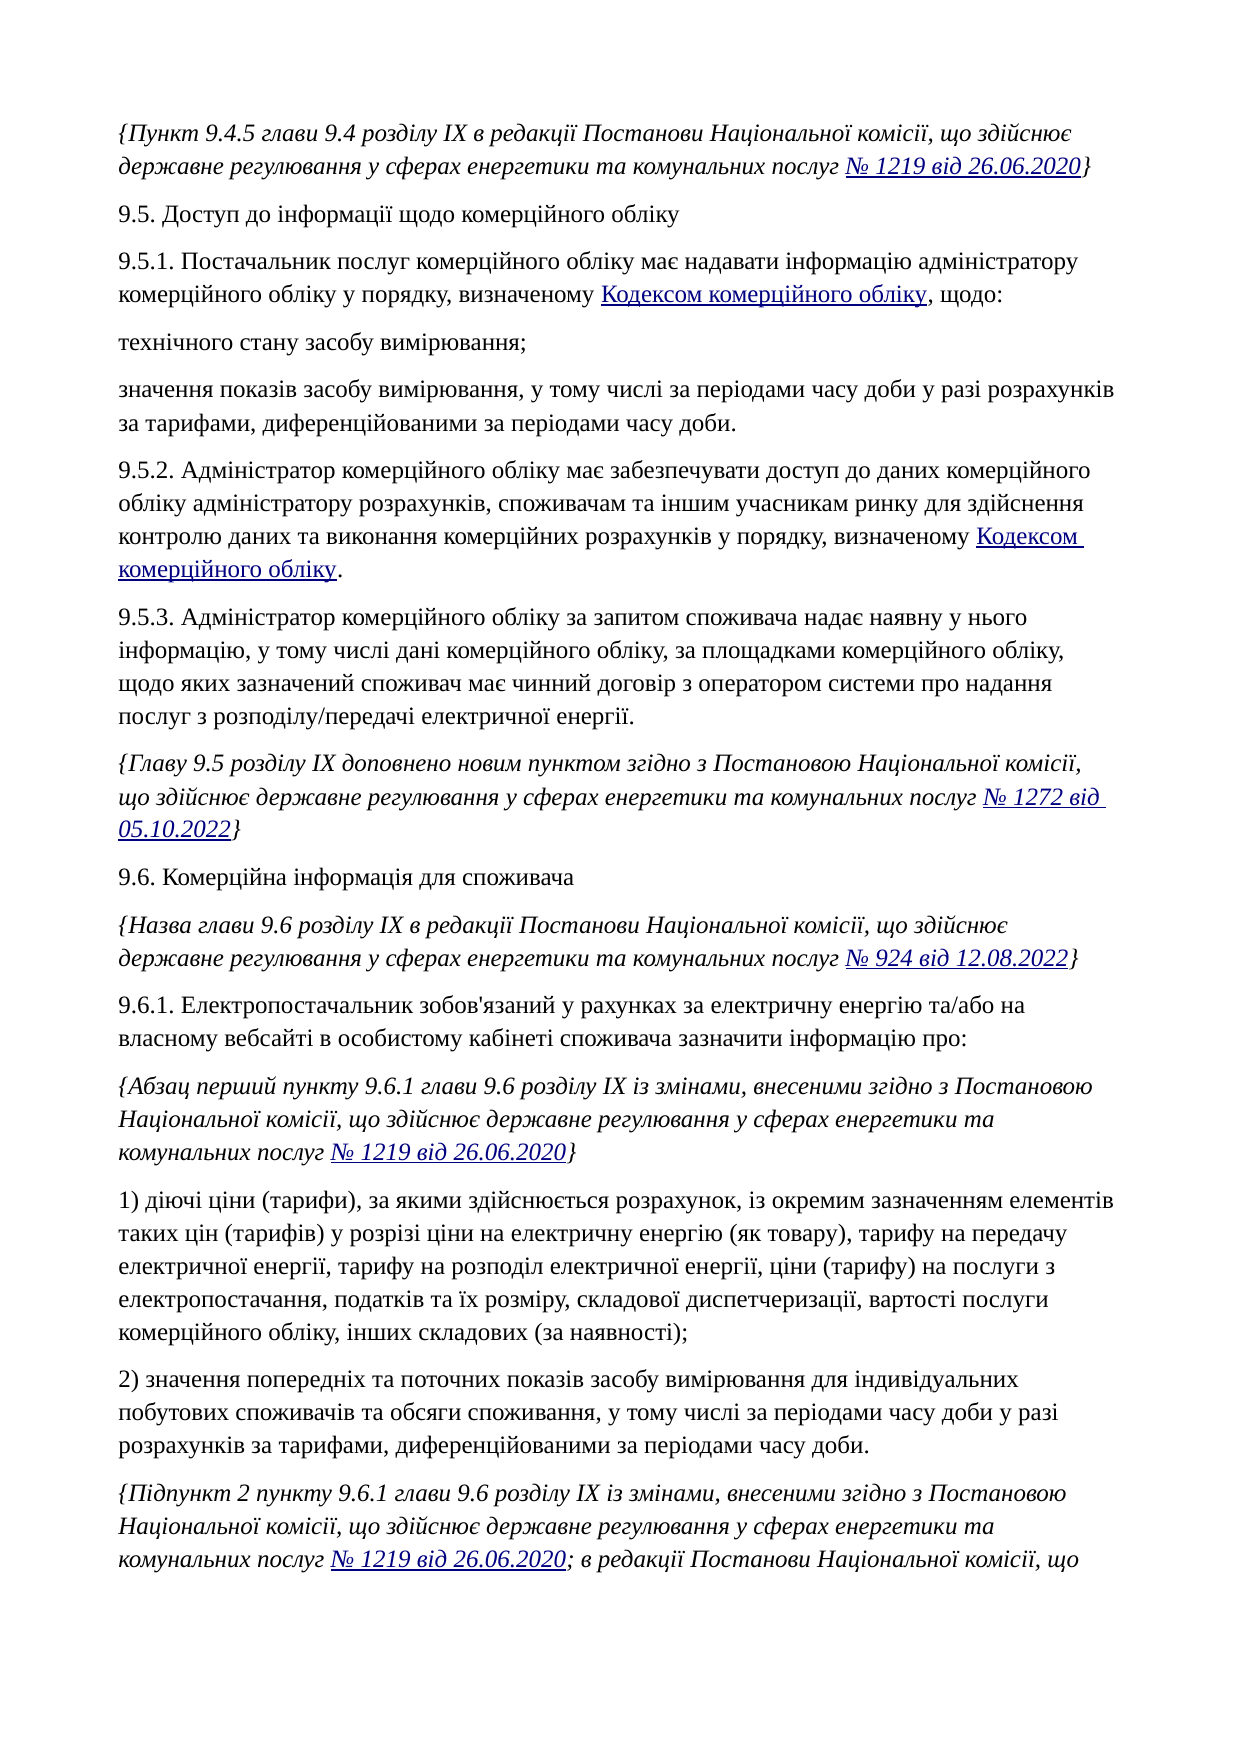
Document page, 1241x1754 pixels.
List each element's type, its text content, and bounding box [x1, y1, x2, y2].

text 9.5.2. Адміністратор комерційного обліку має забезпечувати доступ до даних комерційного обліку адміністратору розрахунків, споживачам та іншим учасникам ринку для здійснення контролю даних та виконання комерційних розрахунків у порядку, визначеному Кодексом комерційного обліку. [118, 455, 1122, 583]
text {Назва глави 9.6 розділу IX в редакції Постанови Національної комісії, що здійснює державне регулювання у сферах енергетики та комунальних послуг № 924 від 12.08.2022} [118, 910, 1122, 972]
text 9.6.1. Електропостачальник зобов'язаний у рахунках за електричну енергію та/або на власному вебсайті в особистому кабінеті споживача зазначити інформацію про: [118, 990, 1122, 1052]
text 9.5.1. Постачальник послуг комерційного обліку має надавати інформацію адміністратору комерційного обліку у порядку, визначеному Кодексом комерційного обліку, щодо: [118, 246, 1122, 308]
text {Главу 9.5 розділу IX доповнено новим пунктом згідно з Постановою Національної комісії, що здійснює державне регулювання у сферах енергетики та комунальних послуг № 1272 від 05.10.2022} [118, 748, 1122, 843]
text 9.5. Доступ до інформації щодо комерційного обліку [118, 199, 1122, 227]
text технічного стану засобу вимірювання; [118, 327, 1122, 356]
text {Пункт 9.4.5 глави 9.4 розділу IX в редакції Постанови Національної комісії, що здійснює державне регулювання у сферах енергетики та комунальних послуг № 1219 від 26.06.2020} [118, 118, 1122, 180]
text значення показів засобу вимірювання, у тому числі за періодами часу доби у разі розрахунків за тарифами, диференційованими за періодами часу доби. [118, 374, 1122, 436]
text 9.6. Комерційна інформація для споживача [118, 862, 1122, 891]
text 2) значення попередніх та поточних показів засобу вимірювання для індивідуальних побутових споживачів та обсяги споживання, у тому числі за періодами часу доби у разі розрахунків за тарифами, диференційованими за періодами часу доби. [118, 1364, 1122, 1459]
text 1) діючі ціни (тарифи), за якими здійснюється розрахунок, із окремим зазначенням елементів таких цін (тарифів) у розрізі ціни на електричну енергію (як товару), тарифу на передачу електричної енергії, тарифу на розподіл електричної енергії, ціни (тарифу) на послуги з електропостачання, податків та їх розміру, складової диспетчеризації, вартості послуги комерційного обліку, інших складових (за наявності); [118, 1185, 1122, 1346]
text {Абзац перший пункту 9.6.1 глави 9.6 розділу IX із змінами, внесеними згідно з Постановою Національної комісії, що здійснює державне регулювання у сферах енергетики та комунальних послуг № 1219 від 26.06.2020} [118, 1071, 1122, 1166]
text 9.5.3. Адміністратор комерційного обліку за запитом споживача надає наявну у нього інформацію, у тому числі дані комерційного обліку, за площадками комерційного обліку, щодо яких зазначений споживач має чинний договір з оператором системи про надання послуг з розподілу/передачі електричної енергії. [118, 602, 1122, 730]
text {Підпункт 2 пункту 9.6.1 глави 9.6 розділу IX із змінами, внесеними згідно з Постановою Національної комісії, що здійснює державне регулювання у сферах енергетики та комунальних послуг № 1219 від 26.06.2020; в редакції Постанови Національної комісії, що [118, 1478, 1122, 1573]
